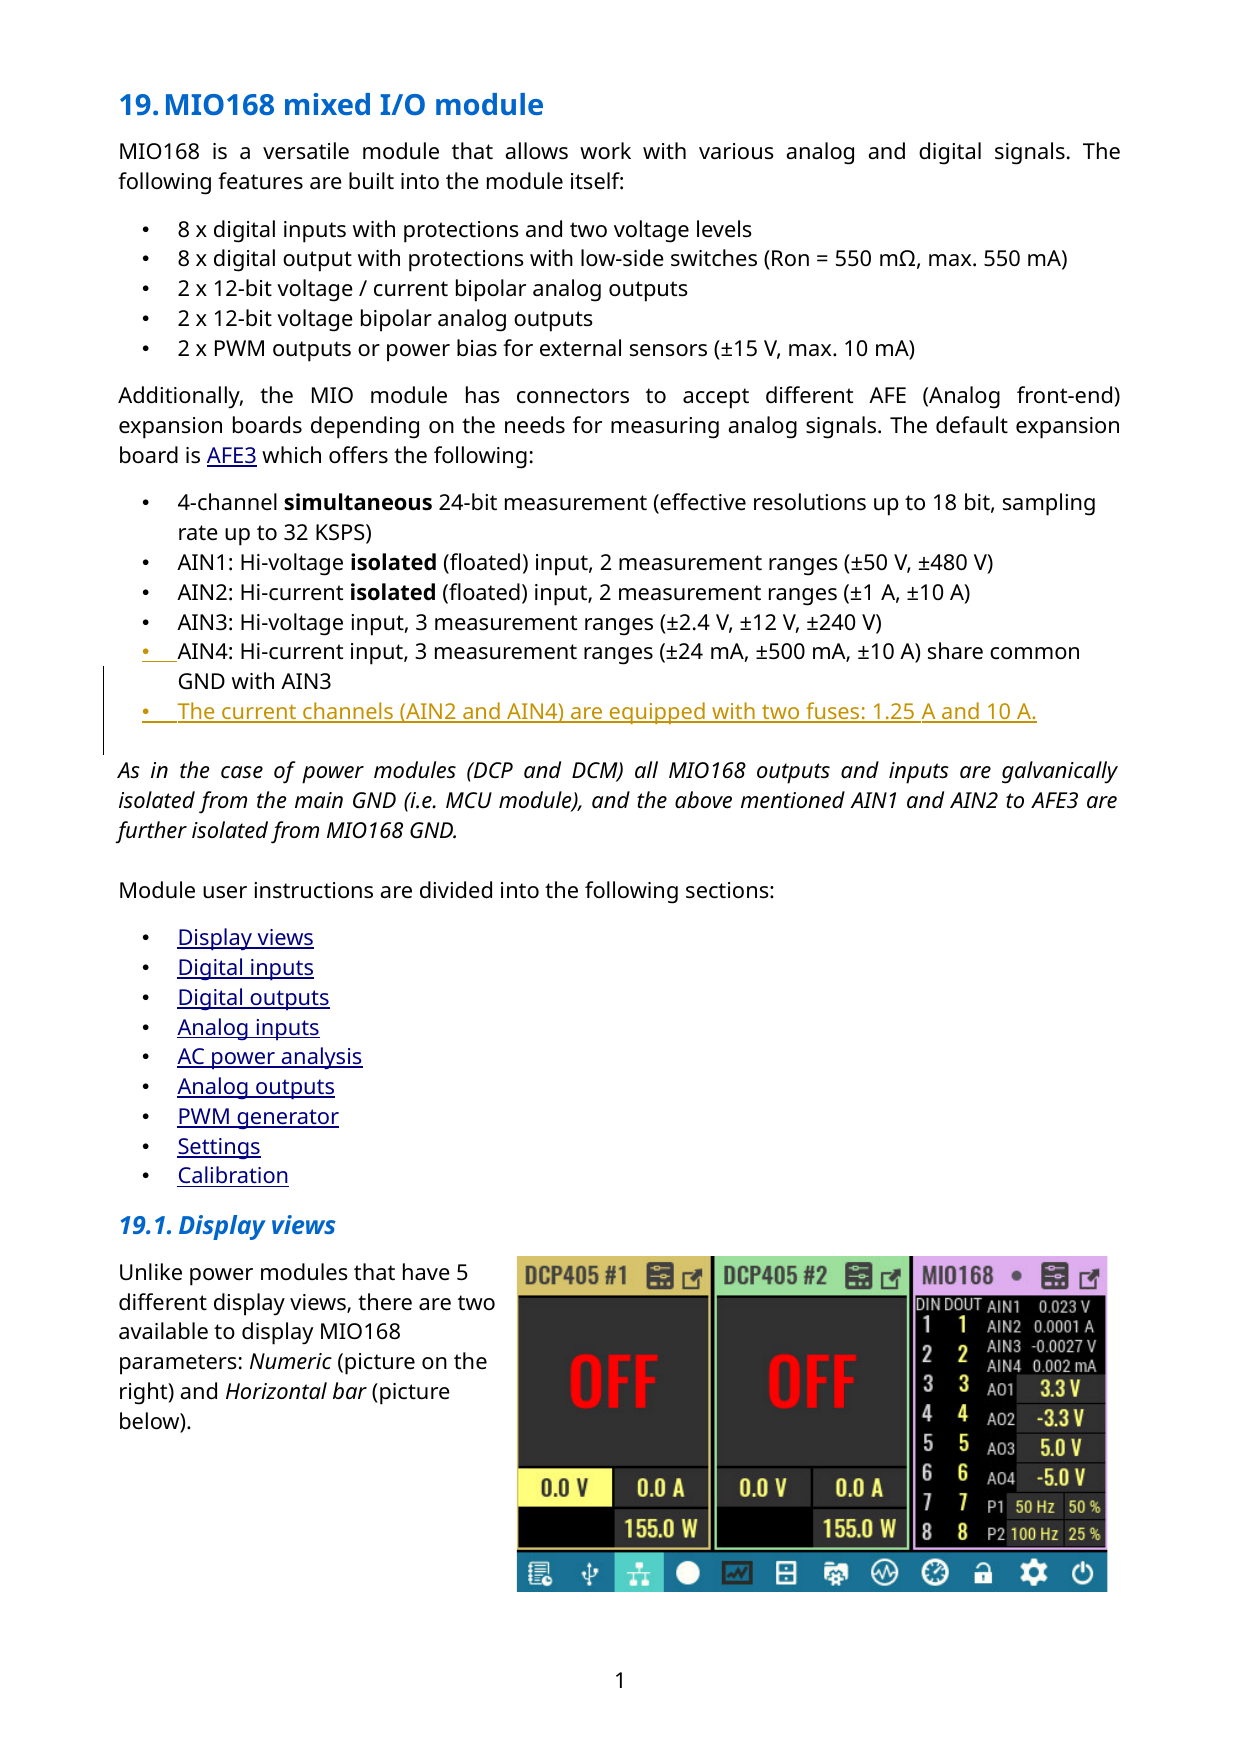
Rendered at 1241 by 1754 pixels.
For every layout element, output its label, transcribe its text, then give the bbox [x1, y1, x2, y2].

text MIO168 is a versatile module that allows work with various analog and digital signals. The following features are built into the module itself: [118, 136, 1122, 196]
list 4-channel simultaneous 24-bit measurement (effective resolutions up to 18 bit, sampling rate up to 32 KSPS) [142, 487, 1110, 547]
list AC power analysis [142, 1041, 1110, 1071]
subtitle Display views [118, 1208, 1122, 1242]
list 2 x 12-bit voltage bipolar analog outputs [142, 303, 1110, 333]
list AIN4: Hi-current input, 3 measurement ranges (±24 mA, ±500 mA, ±10 A) share common GND with AIN3 [142, 636, 1110, 696]
picture [516, 1256, 1108, 1592]
table_header [502, 1257, 1122, 1608]
list AIN1: Hi-voltage isolated (floated) input, 2 measurement ranges (±50 V, ±480 V) [142, 547, 1110, 577]
list 8 x digital output with protections with low-side switches (Ron = 550 mΩ, max. 550 mA) [142, 243, 1110, 273]
list 2 x 12-bit voltage / current bipolar analog outputs [142, 273, 1110, 303]
list Calibration [142, 1160, 1110, 1190]
text As in the case of power modules (DCP and DCM) all MIO168 outputs and inputs are galvanically isolated from the main GND (i.e. MCU module), and the above mentioned AIN1 and AIN2 to AFE3 are further isolated from MIO168 GND. [118, 755, 1122, 845]
list Analog outputs [142, 1071, 1110, 1101]
list Settings [142, 1131, 1110, 1160]
list PWM generator [142, 1101, 1110, 1131]
list AIN2: Hi-current isolated (floated) input, 2 measurement ranges (±1 A, ±10 A) [142, 577, 1110, 606]
table_header Unlike power modules that have 5 different display views, there are two available to display MIO168 parameters: Numeric (picture on the right) and Horizontal bar (picture below). [118, 1257, 502, 1608]
list 8 x digital inputs with protections and two voltage levels [142, 213, 1110, 243]
text Module user instructions are divided into the following sections: [118, 874, 1122, 904]
list AIN3: Hi-voltage input, 3 measurement ranges (±2.4 V, ±12 V, ±240 V) [142, 606, 1110, 636]
list 2 x PWM outputs or power bias for external sensors (±15 V, max. 10 mA) [142, 333, 1110, 362]
text Additionally, the MIO module has connectors to accept different AFE (Analog front-end) expansion boards depending on the needs for measuring analog signals. The default expansion board is AFE3 which offers the following: [118, 380, 1122, 469]
list Digital outputs [142, 982, 1110, 1011]
subtitle MIO168 mixed I/O module [118, 84, 1122, 124]
list Display views [142, 922, 1110, 952]
list The current channels (AIN2 and AIN4) are equipped with two fuses: 1.25 A and 10 A. [142, 696, 1110, 726]
list Digital inputs [142, 952, 1110, 982]
list Analog inputs [142, 1011, 1110, 1041]
